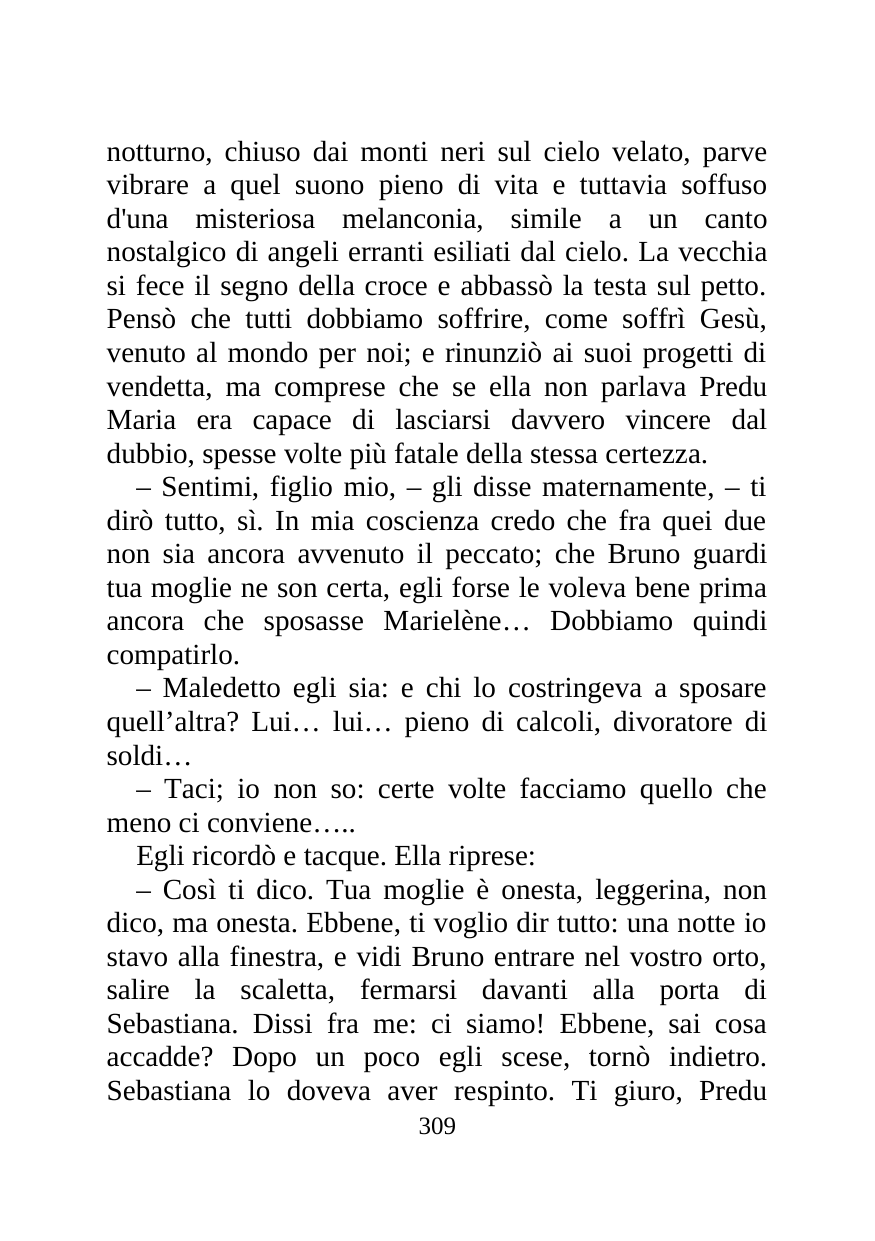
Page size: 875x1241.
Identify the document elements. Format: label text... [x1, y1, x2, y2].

text – Sentimi, figlio mio, – gli disse maternamente, – ti dirò tutto, sì. In mia coscienza credo che fra quei due non sia ancora avvenuto il peccato; che Bruno guardi tua moglie ne son certa, egli forse le voleva bene prima ancora che sposasse Marielène… Dobbiamo quindi compatirlo. [106, 469, 768, 671]
text Egli ricordò e tacque. Ella riprese: [106, 838, 768, 872]
text – Taci; io non so: certe volte facciamo quello che meno ci conviene….. [106, 771, 768, 838]
text notturno, chiuso dai monti neri sul cielo velato, parve vibrare a quel suono pieno di vita e tuttavia soffuso d'una misteriosa melanconia, simile a un canto nostalgico di angeli erranti esiliati dal cielo. La vecchia si fece il segno della croce e abbassò la testa sul petto. Pensò che tutti dobbiamo soffrire, come soffrì Gesù, venuto al mondo per noi; e rinunziò ai suoi progetti di vendetta, ma comprese che se ella non parlava Predu Maria era capace di lasciarsi davvero vincere dal dubbio, spesse volte più fatale della stessa certezza. [106, 134, 768, 469]
text – Così ti dico. Tua moglie è onesta, leggerina, non dico, ma onesta. Ebbene, ti voglio dir tutto: una notte io stavo alla finestra, e vidi Bruno entrare nel vostro orto, salire la scaletta, fermarsi davanti alla porta di Sebastiana. Dissi fra me: ci siamo! Ebbene, sai cosa accadde? Dopo un poco egli scese, tornò indietro. Sebastiana lo doveva aver respinto. Ti giuro, Predu [106, 872, 768, 1107]
text – Maledetto egli sia: e chi lo costringeva a sposare quell’altra? Lui… lui… pieno di calcoli, divoratore di soldi… [106, 671, 768, 771]
